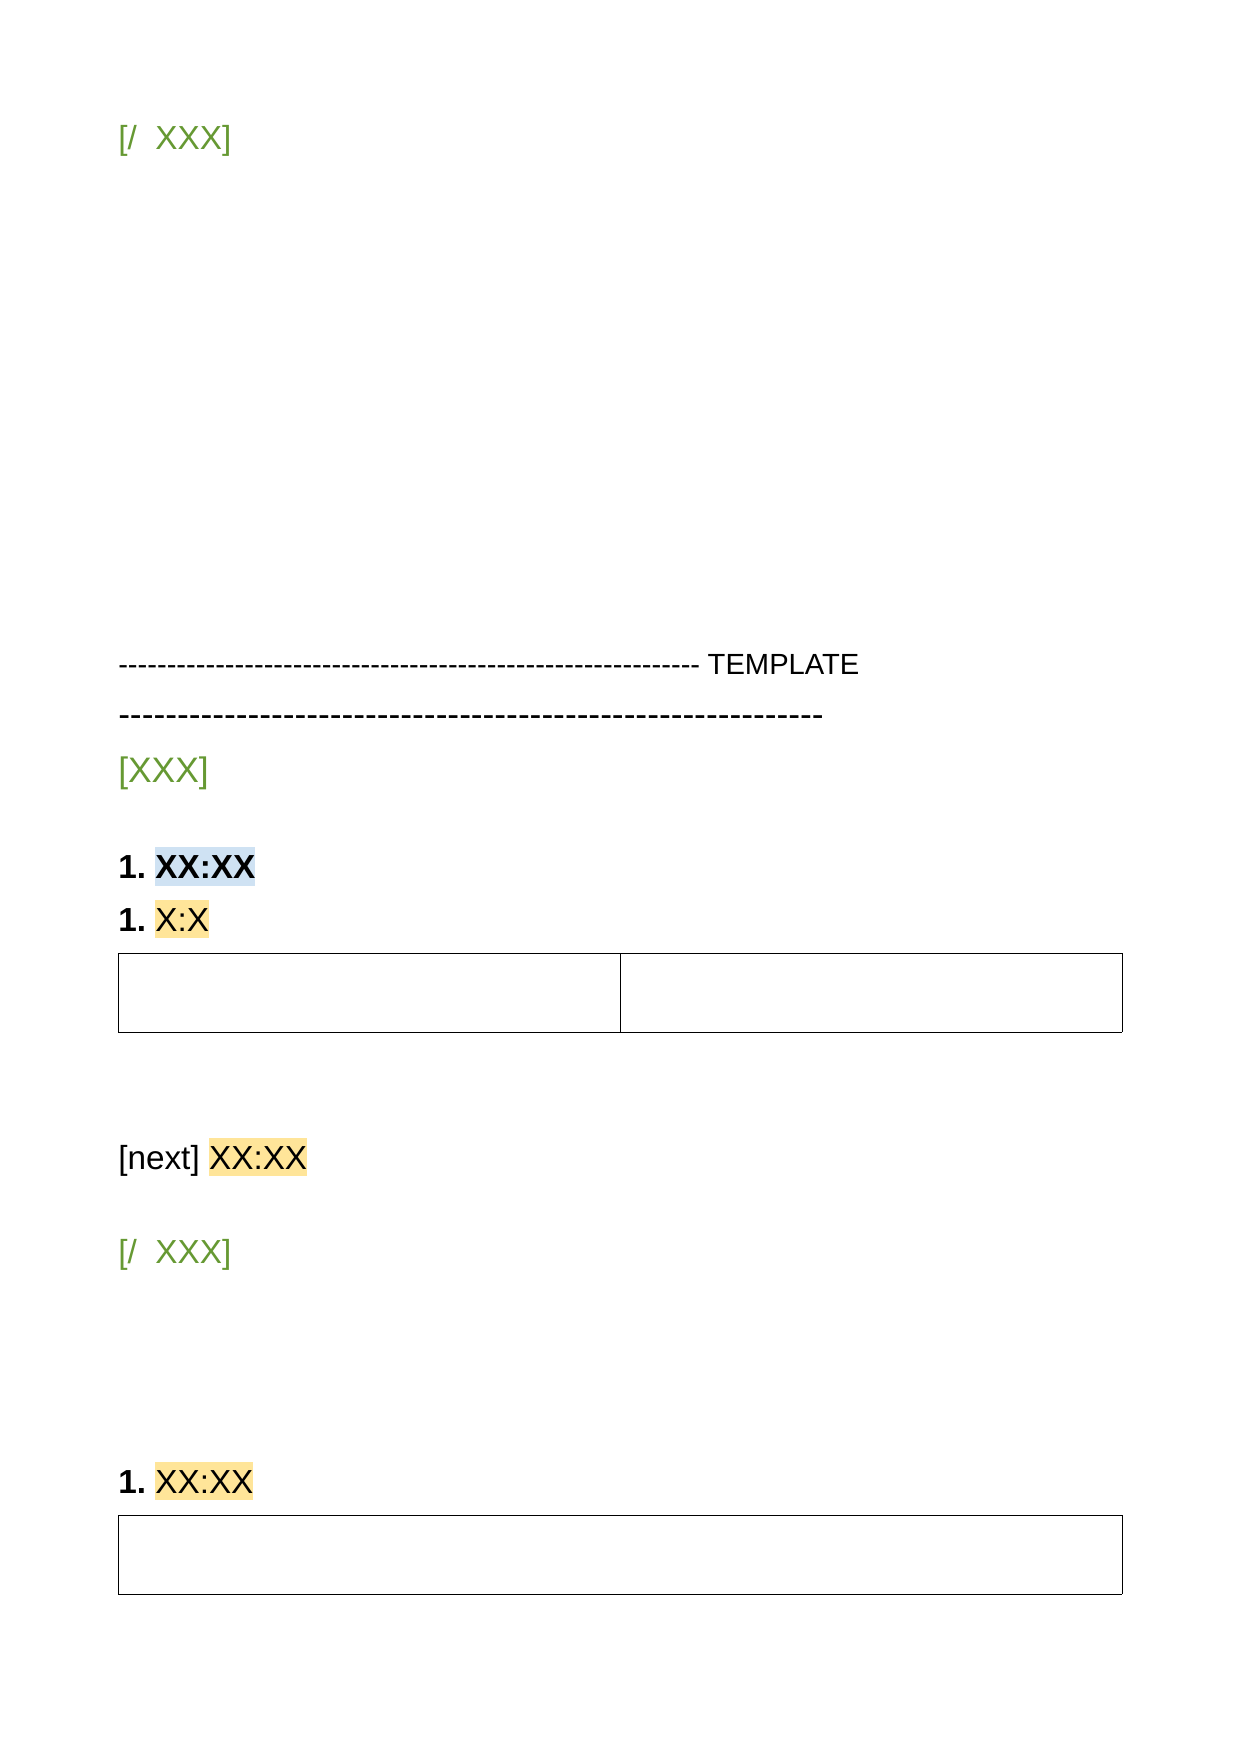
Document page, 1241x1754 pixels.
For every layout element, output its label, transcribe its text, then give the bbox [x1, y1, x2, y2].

text [XXX] [118, 750, 1122, 790]
text [next] XX:XX [118, 1138, 1122, 1176]
text 1. XX:XX [118, 847, 1122, 886]
text [/ XXX] [118, 1232, 1122, 1271]
table_header [621, 954, 1122, 1032]
text 1. XX:XX [118, 1462, 1122, 1500]
text ------------------------------------------------------------ [118, 693, 1122, 734]
text ------------------------------------------------------------ TEMPLATE [118, 647, 1122, 681]
text 1. X:X [118, 900, 1122, 938]
text [/ XXX] [118, 118, 1122, 157]
table_header [119, 954, 620, 1032]
table_header [119, 1516, 1122, 1594]
